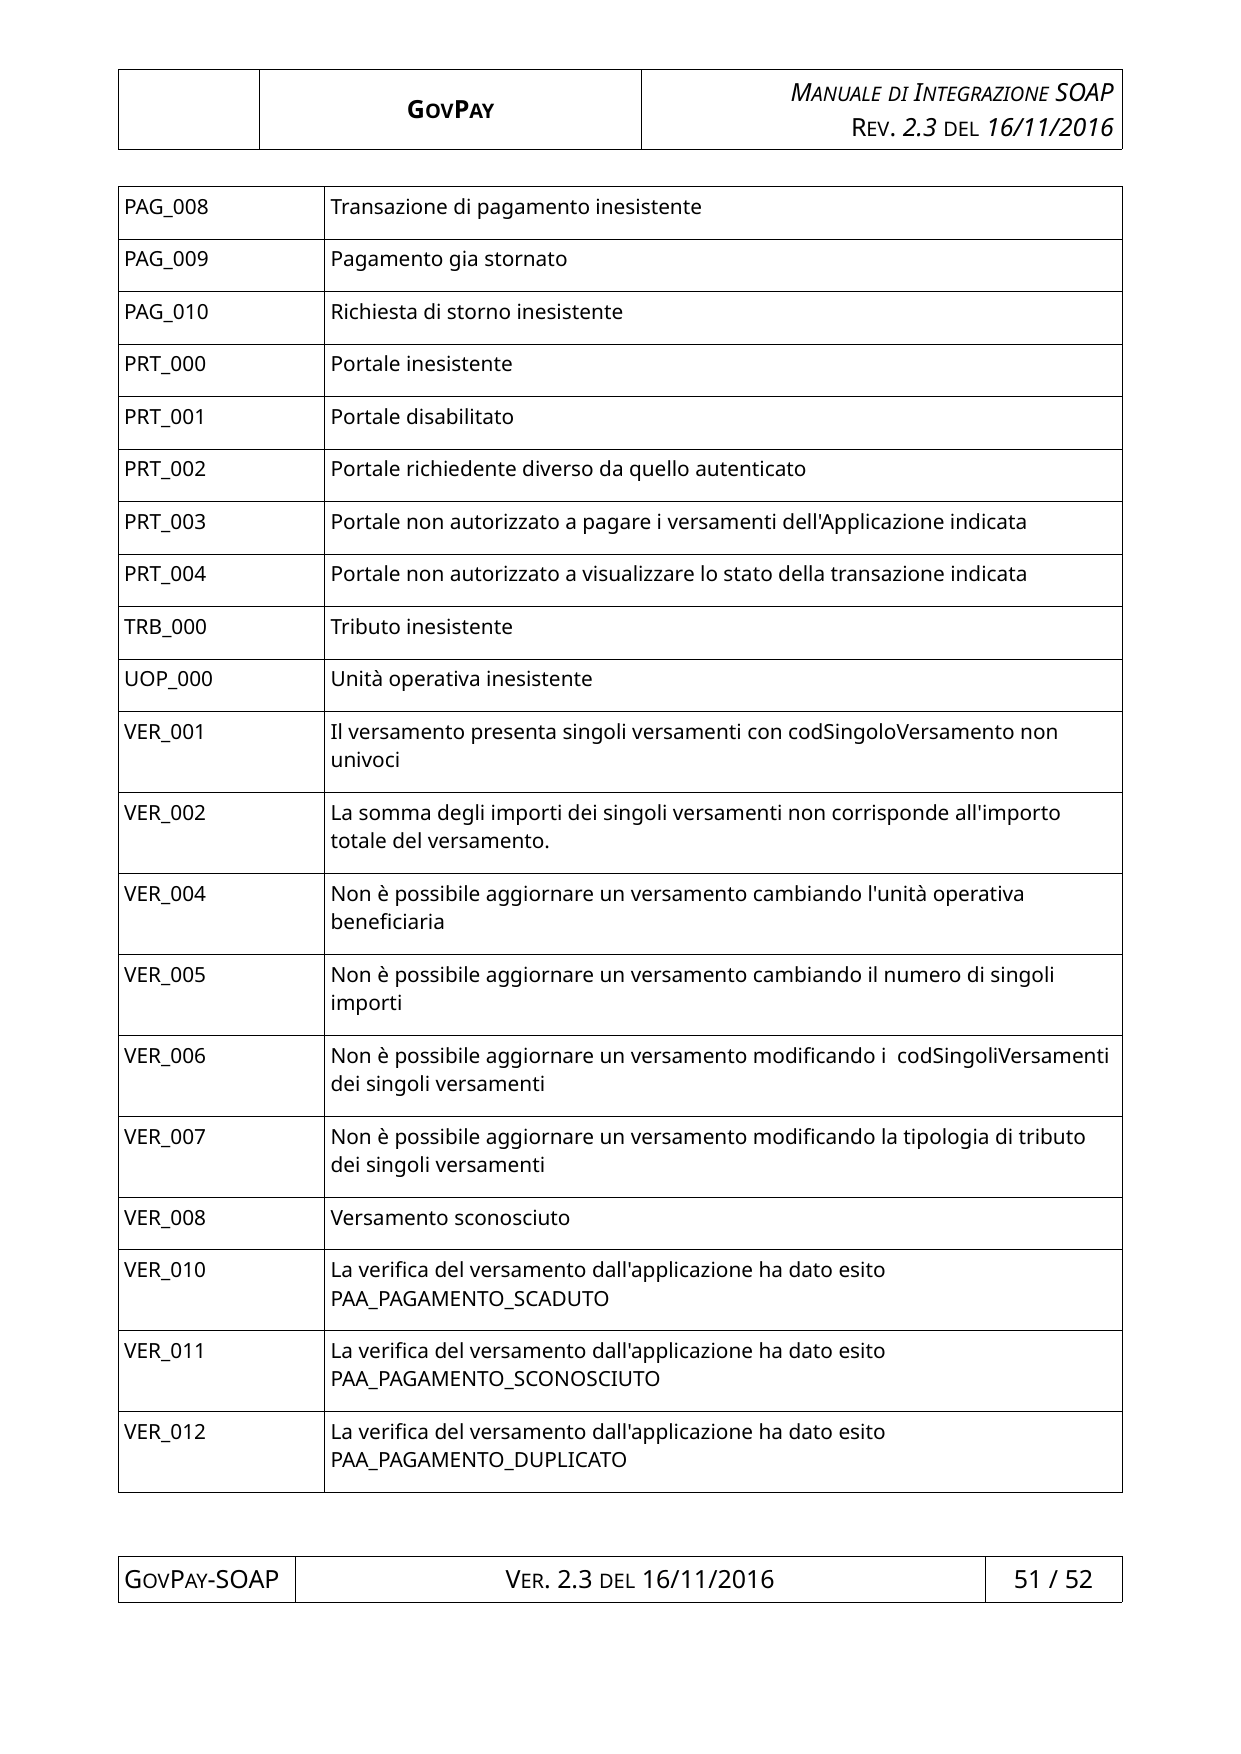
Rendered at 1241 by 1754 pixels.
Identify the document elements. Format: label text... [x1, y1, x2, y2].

table_cell VER_012 [119, 1412, 324, 1492]
table_cell VER_006 [119, 1036, 324, 1116]
table_cell Non è possibile aggiornare un versamento modificando la tipologia di tributo dei singoli versamenti [325, 1117, 1122, 1197]
table_cell PAG_009 [119, 240, 324, 291]
table_cell La verifica del versamento dall'applicazione ha dato esito PAA_PAGAMENTO_SCADUTO [325, 1250, 1122, 1330]
table_cell PRT_003 [119, 502, 324, 554]
table_cell Transazione di pagamento inesistente [325, 187, 1122, 239]
table_cell UOP_000 [119, 660, 324, 711]
table_cell PRT_000 [119, 345, 324, 396]
table_cell VER_002 [119, 793, 324, 873]
table_cell Versamento sconosciuto [325, 1198, 1122, 1249]
table_cell VER_005 [119, 955, 324, 1035]
table_cell VER_008 [119, 1198, 324, 1249]
table_cell Richiesta di storno inesistente [325, 292, 1122, 344]
table_cell Non è possibile aggiornare un versamento modificando i codSingoliVersamenti dei singoli versamenti [325, 1036, 1122, 1116]
table_cell VER_004 [119, 874, 324, 954]
table_cell Non è possibile aggiornare un versamento cambiando l'unità operativa beneficiaria [325, 874, 1122, 954]
table_cell La somma degli importi dei singoli versamenti non corrisponde all'importo totale del versamento. [325, 793, 1122, 873]
table_cell Tributo inesistente [325, 607, 1122, 659]
table_cell La verifica del versamento dall'applicazione ha dato esito PAA_PAGAMENTO_SCONOSCIUTO [325, 1331, 1122, 1411]
table_cell TRB_000 [119, 607, 324, 659]
table_cell PRT_001 [119, 397, 324, 449]
table_cell Pagamento gia stornato [325, 240, 1122, 291]
table_cell PRT_004 [119, 555, 324, 606]
table_cell Portale non autorizzato a pagare i versamenti dell'Applicazione indicata [325, 502, 1122, 554]
table_cell Unità operativa inesistente [325, 660, 1122, 711]
table_cell Portale non autorizzato a visualizzare lo stato della transazione indicata [325, 555, 1122, 606]
table_cell La verifica del versamento dall'applicazione ha dato esito PAA_PAGAMENTO_DUPLICATO [325, 1412, 1122, 1492]
table_cell Non è possibile aggiornare un versamento cambiando il numero di singoli importi [325, 955, 1122, 1035]
table_cell VER_011 [119, 1331, 324, 1411]
table_cell PAG_008 [119, 187, 324, 239]
table_cell VER_001 [119, 712, 324, 792]
table_cell Portale inesistente [325, 345, 1122, 396]
table_cell Il versamento presenta singoli versamenti con codSingoloVersamento non univoci [325, 712, 1122, 792]
table_cell Portale richiedente diverso da quello autenticato [325, 450, 1122, 501]
table_cell VER_007 [119, 1117, 324, 1197]
table_cell VER_010 [119, 1250, 324, 1330]
table_cell Portale disabilitato [325, 397, 1122, 449]
table_cell PAG_010 [119, 292, 324, 344]
table_cell PRT_002 [119, 450, 324, 501]
